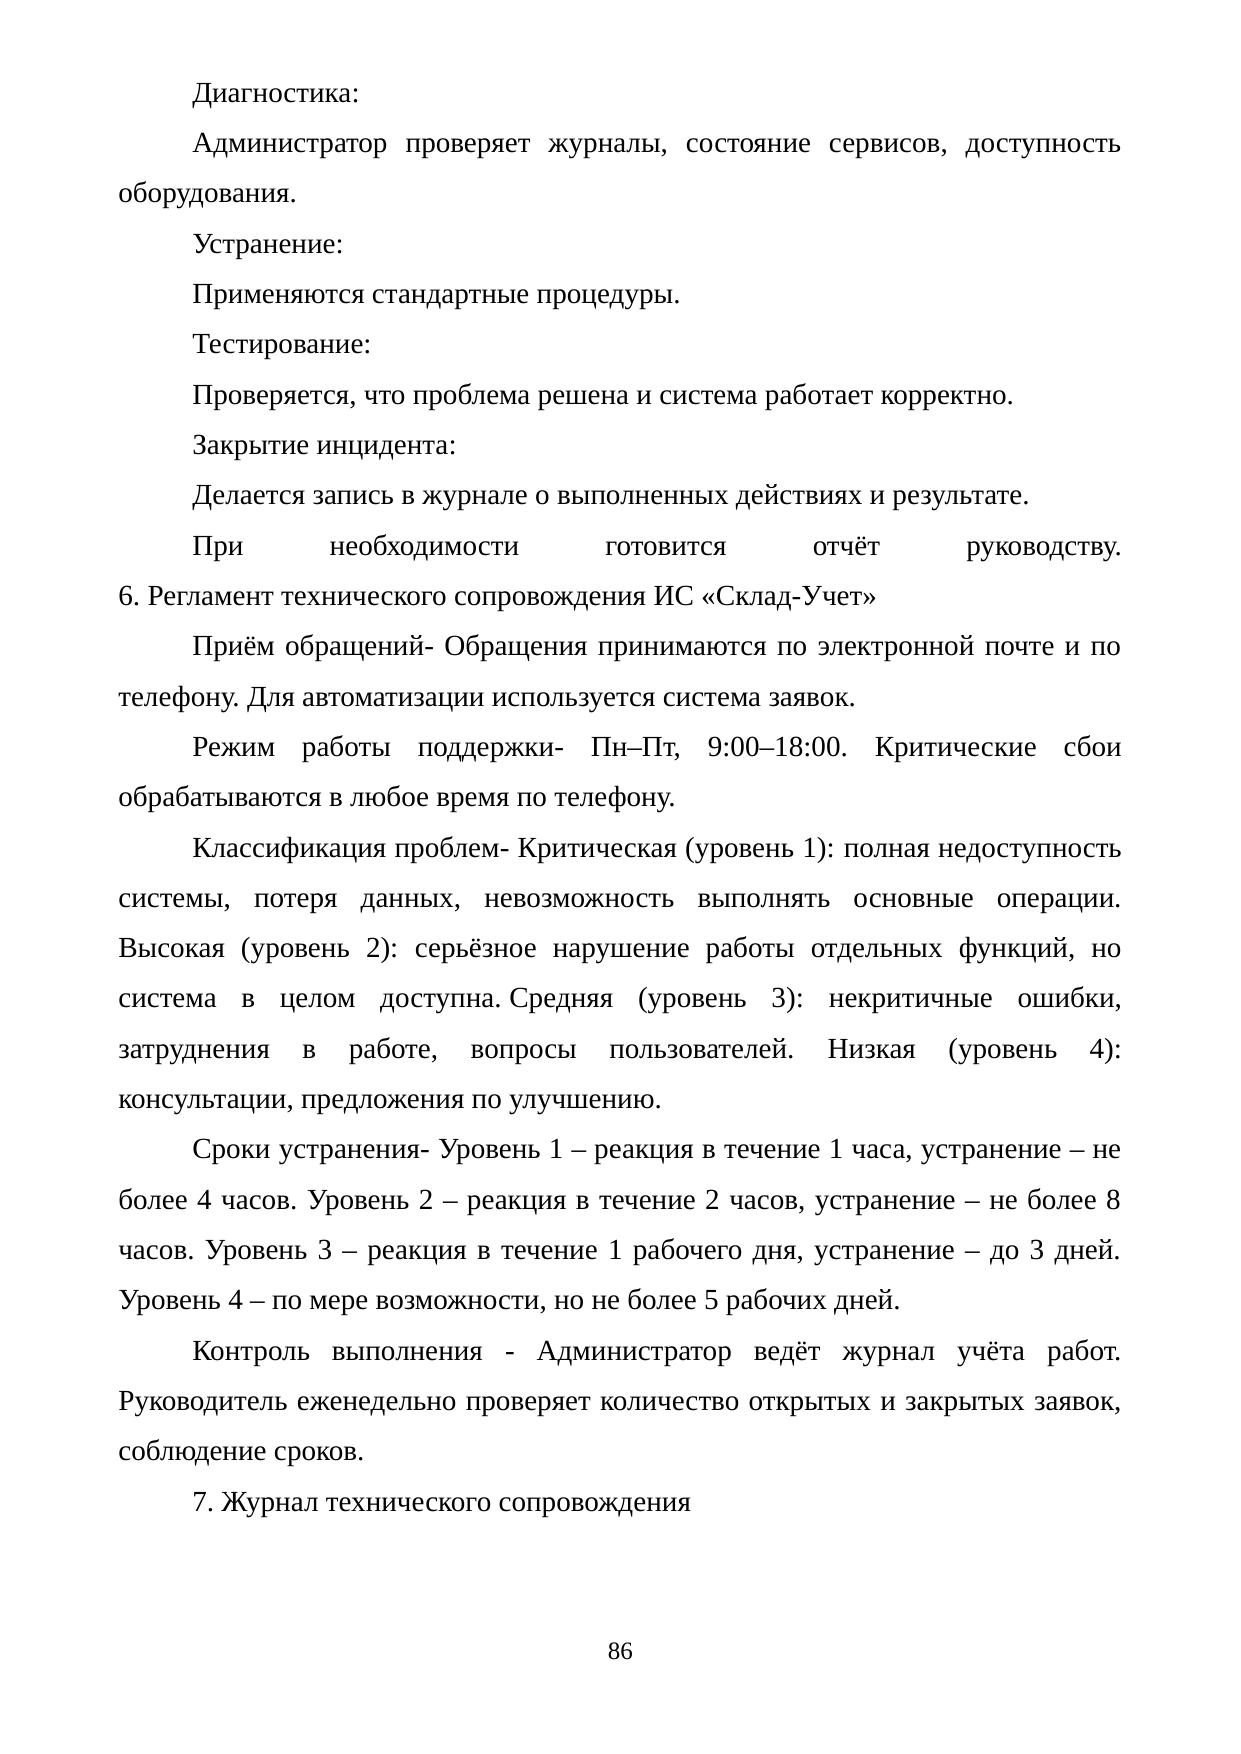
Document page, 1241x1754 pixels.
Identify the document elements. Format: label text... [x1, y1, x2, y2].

text Контроль выполнения - Администратор ведёт журнал учёта работ. Руководитель еженедельно проверяет количество открытых и закрытых заявок, соблюдение сроков. [118, 1333, 1122, 1467]
text Проверяется, что проблема решена и система работает корректно. [118, 377, 1122, 410]
text При необходимости готовится отчёт руководству. 6. Регламент технического сопровождения ИС «Склад-Учет» [118, 528, 1122, 612]
text Закрытие инцидента: [118, 427, 1122, 461]
text Администратор проверяет журналы, состояние сервисов, доступность оборудования. [118, 125, 1122, 209]
text Приём обращений- Обращения принимаются по электронной почте и по телефону. Для автоматизации используется система заявок. [118, 628, 1122, 712]
text Классификация проблем- Критическая (уровень 1): полная недоступность системы, потеря данных, невозможность выполнять основные операции. Высокая (уровень 2): серьёзное нарушение работы отдельных функций, но система в целом доступна. Средняя (уровень 3): некритичные ошибки, затруднения в работе, вопросы пользователей. Низкая (уровень 4): консультации, предложения по улучшению. [118, 830, 1122, 1115]
text Делается запись в журнале о выполненных действиях и результате. [118, 477, 1122, 511]
text Устранение: [118, 226, 1122, 259]
text Режим работы поддержки- Пн–Пт, 9:00–18:00. Критические сбои обрабатываются в любое время по телефону. [118, 729, 1122, 813]
text 7. Журнал технического сопровождения [118, 1484, 1122, 1517]
text Диагностика: [118, 75, 1122, 108]
text Применяются стандартные процедуры. [118, 276, 1122, 310]
text Сроки устранения- Уровень 1 – реакция в течение 1 часа, устранение – не более 4 часов. Уровень 2 – реакция в течение 2 часов, устранение – не более 8 часов. Уровень 3 – реакция в течение 1 рабочего дня, устранение – до 3 дней. Уровень 4 – по мере возможности, но не более 5 рабочих дней. [118, 1132, 1122, 1316]
text Тестирование: [118, 327, 1122, 360]
